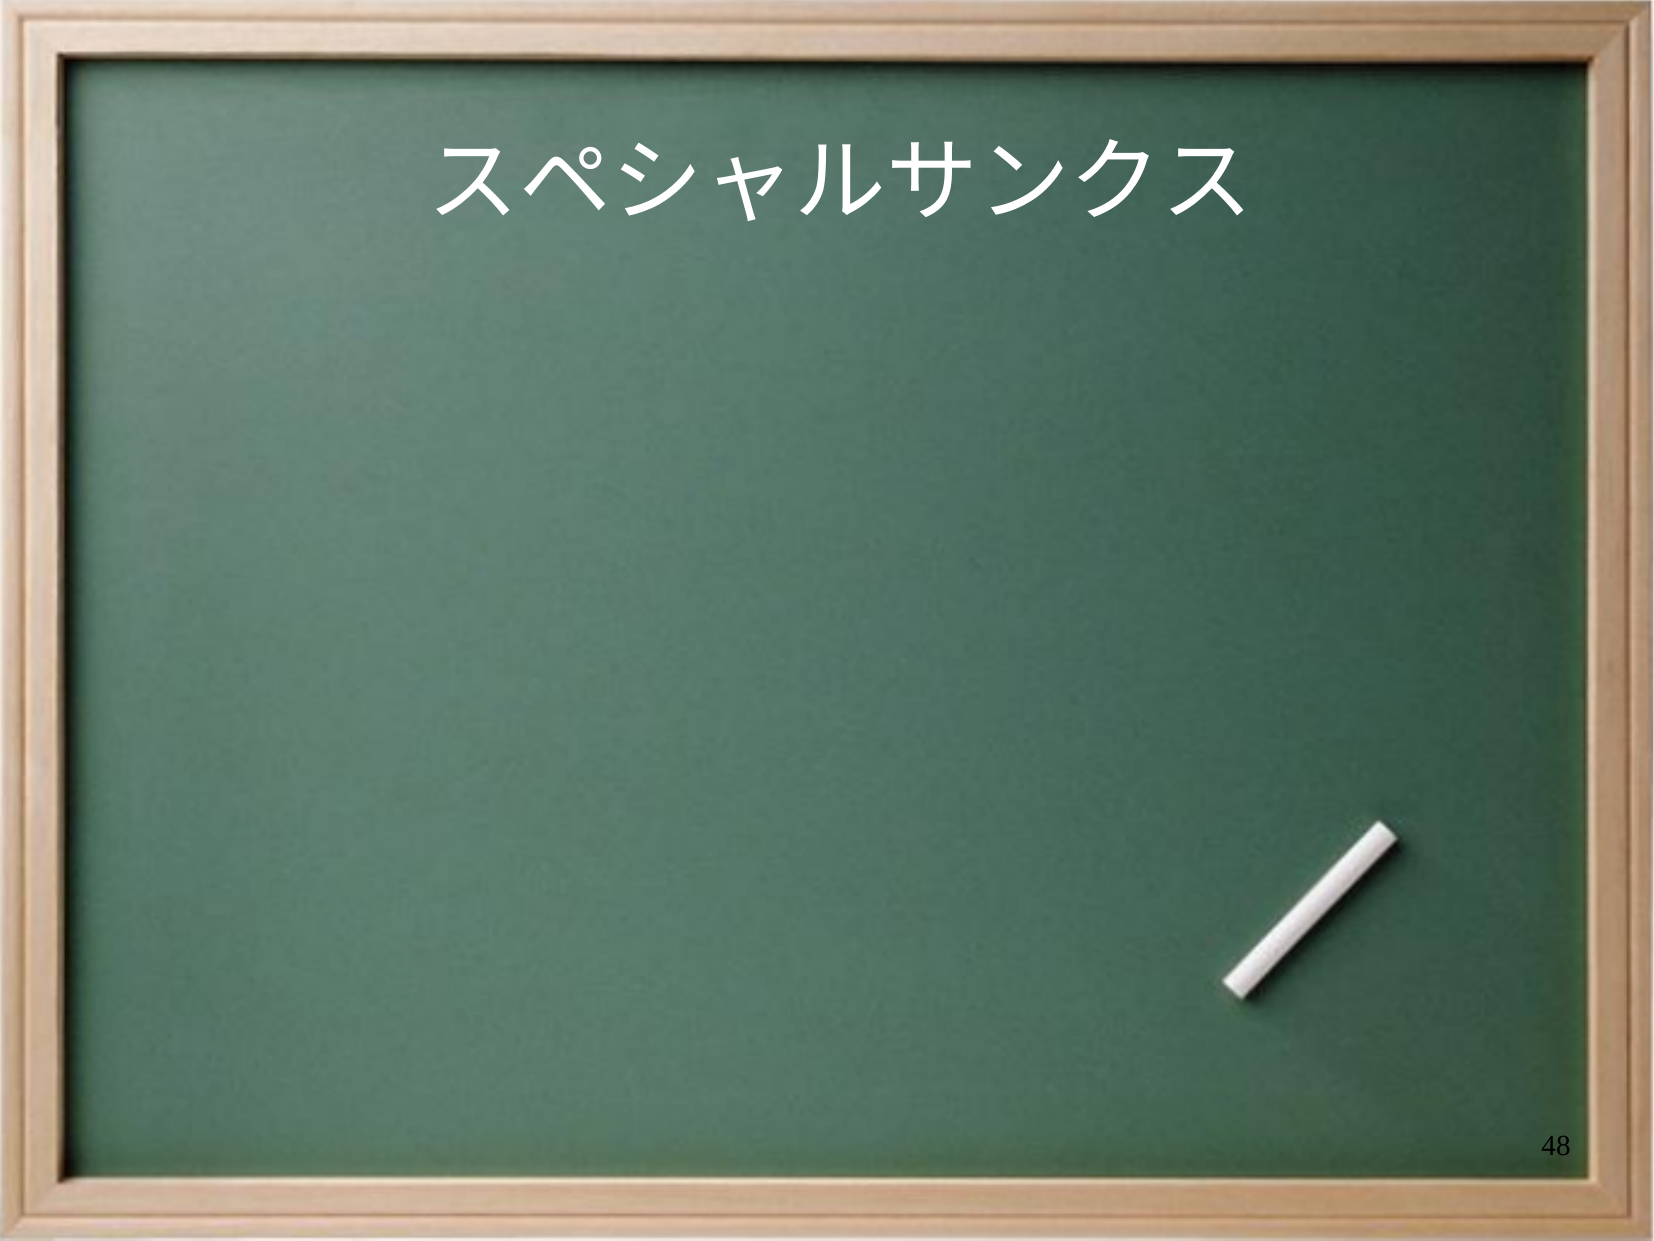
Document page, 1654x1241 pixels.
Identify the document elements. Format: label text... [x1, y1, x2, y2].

title スペシャルサンクス [82, 44, 1599, 304]
picture [0, 0, 1654, 1241]
